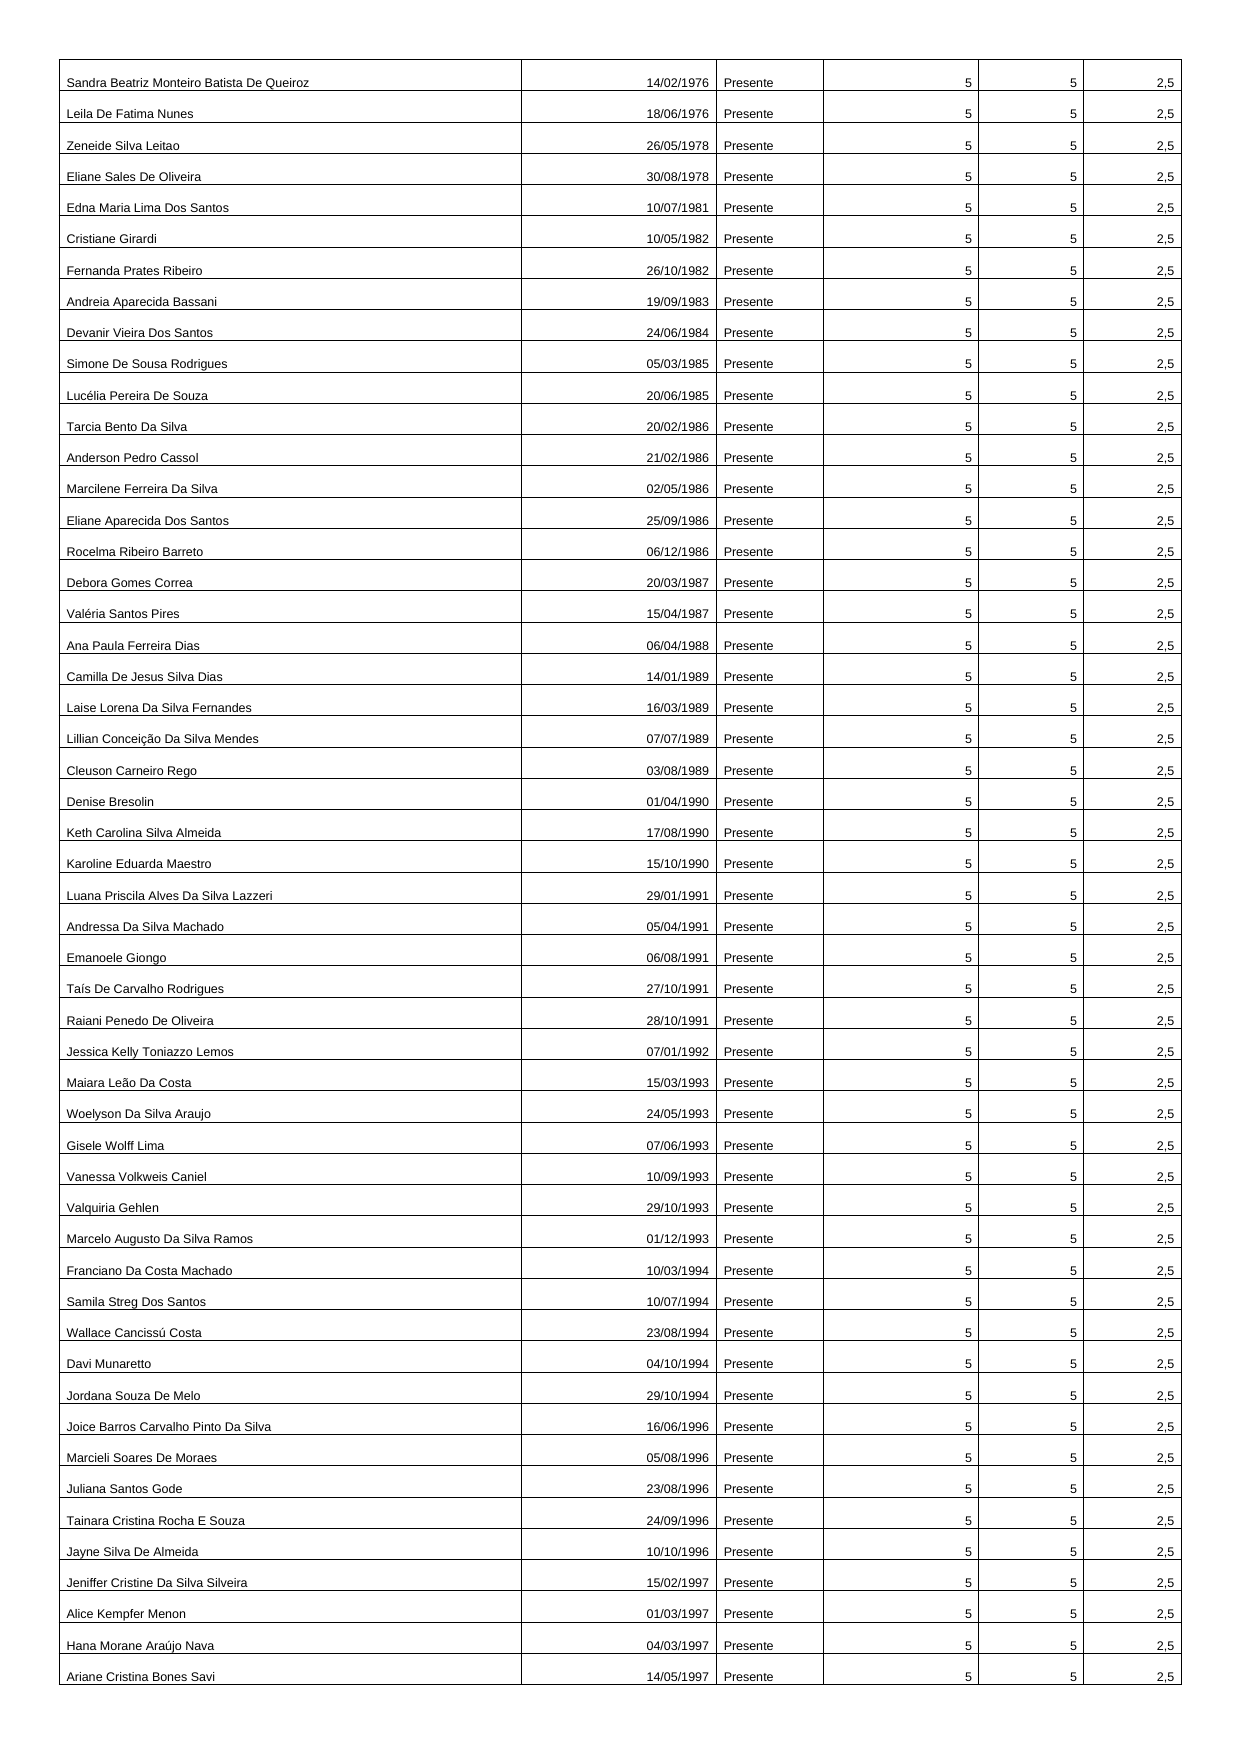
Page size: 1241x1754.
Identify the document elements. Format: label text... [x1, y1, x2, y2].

table_cell Presente [717, 1091, 823, 1122]
table_cell Presente [717, 1279, 823, 1309]
table_cell Edna Maria Lima Dos Santos [60, 185, 521, 215]
table_cell 24/09/1996 [522, 1498, 716, 1528]
table_cell 5 [824, 1529, 978, 1559]
table_cell 2,5 [1084, 1435, 1181, 1465]
table_cell 2,5 [1084, 623, 1181, 653]
table_cell Eliane Aparecida Dos Santos [60, 498, 521, 528]
table_cell 2,5 [1084, 154, 1181, 184]
table_cell Jessica Kelly Toniazzo Lemos [60, 1029, 521, 1059]
table_cell Presente [717, 1185, 823, 1215]
table_cell 5 [824, 998, 978, 1028]
table_cell 5 [979, 529, 1083, 559]
table_cell 5 [979, 1591, 1083, 1622]
table_cell 2,5 [1084, 404, 1181, 434]
table_cell Jayne Silva De Almeida [60, 1529, 521, 1559]
table_cell Presente [717, 279, 823, 309]
table_cell Taís De Carvalho Rodrigues [60, 966, 521, 997]
table_cell 15/03/1993 [522, 1060, 716, 1090]
table_cell 5 [979, 904, 1083, 934]
table_cell 5 [979, 1498, 1083, 1528]
table_cell 01/03/1997 [522, 1591, 716, 1622]
table_cell Presente [717, 810, 823, 840]
table_cell Simone De Sousa Rodrigues [60, 341, 521, 372]
table_cell 2,5 [1084, 560, 1181, 590]
table_cell 5 [824, 279, 978, 309]
table_cell Presente [717, 1248, 823, 1278]
table_cell Anderson Pedro Cassol [60, 435, 521, 465]
table_cell Presente [717, 1154, 823, 1184]
table_cell Camilla De Jesus Silva Dias [60, 654, 521, 684]
table_cell 05/03/1985 [522, 341, 716, 372]
table_cell 2,5 [1084, 1404, 1181, 1434]
table_cell 16/03/1989 [522, 685, 716, 715]
table_cell 5 [824, 373, 978, 403]
table_cell 5 [824, 154, 978, 184]
table_cell Presente [717, 216, 823, 247]
table_cell 10/03/1994 [522, 1248, 716, 1278]
table_cell 10/09/1993 [522, 1154, 716, 1184]
table_cell Maiara Leão Da Costa [60, 1060, 521, 1090]
table_cell 10/07/1994 [522, 1279, 716, 1309]
table_cell Marcilene Ferreira Da Silva [60, 466, 521, 497]
table_cell 5 [824, 1560, 978, 1590]
table_cell 5 [824, 748, 978, 778]
table_cell 5 [824, 91, 978, 122]
table_cell Vanessa Volkweis Caniel [60, 1154, 521, 1184]
table_cell Valéria Santos Pires [60, 591, 521, 622]
table_cell 14/01/1989 [522, 654, 716, 684]
table_cell Presente [717, 654, 823, 684]
table_cell 23/08/1996 [522, 1466, 716, 1497]
table_cell 15/04/1987 [522, 591, 716, 622]
table_cell 26/10/1982 [522, 248, 716, 278]
table_cell 10/05/1982 [522, 216, 716, 247]
table_cell Laise Lorena Da Silva Fernandes [60, 685, 521, 715]
table_cell 01/12/1993 [522, 1216, 716, 1247]
table_cell 2,5 [1084, 91, 1181, 122]
table_cell 5 [979, 1404, 1083, 1434]
table_cell 25/09/1986 [522, 498, 716, 528]
table_cell Presente [717, 1654, 823, 1684]
table_cell Lucélia Pereira De Souza [60, 373, 521, 403]
table_cell 5 [824, 1623, 978, 1653]
table_cell 5 [979, 1216, 1083, 1247]
table_cell Lillian Conceição Da Silva Mendes [60, 716, 521, 747]
table_cell Andressa Da Silva Machado [60, 904, 521, 934]
table_cell 5 [824, 310, 978, 340]
table_cell 01/04/1990 [522, 779, 716, 809]
table_cell 2,5 [1084, 748, 1181, 778]
table_cell Presente [717, 498, 823, 528]
table_cell 2,5 [1084, 685, 1181, 715]
table_cell 5 [979, 60, 1083, 90]
table_cell Presente [717, 966, 823, 997]
table_cell 27/10/1991 [522, 966, 716, 997]
table_cell 16/06/1996 [522, 1404, 716, 1434]
table_cell 5 [824, 716, 978, 747]
table_cell 20/06/1985 [522, 373, 716, 403]
table_cell Presente [717, 1404, 823, 1434]
table_cell 5 [979, 841, 1083, 872]
table_cell 14/02/1976 [522, 60, 716, 90]
table_cell Presente [717, 1060, 823, 1090]
table_cell 5 [979, 873, 1083, 903]
table_cell 2,5 [1084, 998, 1181, 1028]
table_cell 5 [824, 591, 978, 622]
table_cell 5 [979, 435, 1083, 465]
table_cell 5 [824, 60, 978, 90]
table_cell 28/10/1991 [522, 998, 716, 1028]
table_cell 5 [824, 1029, 978, 1059]
table_cell 2,5 [1084, 373, 1181, 403]
table_cell 24/06/1984 [522, 310, 716, 340]
table_cell 2,5 [1084, 435, 1181, 465]
table_cell 5 [979, 1529, 1083, 1559]
table_cell 04/03/1997 [522, 1623, 716, 1653]
table_cell 5 [824, 1341, 978, 1372]
table_cell Sandra Beatriz Monteiro Batista De Queiroz [60, 60, 521, 90]
table_cell 5 [979, 91, 1083, 122]
table_cell 29/01/1991 [522, 873, 716, 903]
table_cell 5 [824, 841, 978, 872]
table_cell 20/02/1986 [522, 404, 716, 434]
table_cell Zeneide Silva Leitao [60, 123, 521, 153]
table_cell 5 [979, 1435, 1083, 1465]
table_cell 5 [979, 404, 1083, 434]
table_cell 5 [824, 873, 978, 903]
table_cell Tarcia Bento Da Silva [60, 404, 521, 434]
table_cell Presente [717, 185, 823, 215]
table_cell 5 [824, 1591, 978, 1622]
table_cell 5 [824, 216, 978, 247]
table_cell 5 [824, 1404, 978, 1434]
table_cell 5 [824, 560, 978, 590]
table_cell 30/08/1978 [522, 154, 716, 184]
table_cell 2,5 [1084, 1498, 1181, 1528]
table_cell Presente [717, 904, 823, 934]
table_cell Presente [717, 1373, 823, 1403]
table_cell 5 [979, 810, 1083, 840]
table_cell Presente [717, 1435, 823, 1465]
table_cell 21/02/1986 [522, 435, 716, 465]
table_cell 5 [979, 654, 1083, 684]
table_cell 24/05/1993 [522, 1091, 716, 1122]
table_cell 5 [979, 716, 1083, 747]
table_cell 5 [979, 1623, 1083, 1653]
table_cell 15/10/1990 [522, 841, 716, 872]
table_cell 5 [979, 498, 1083, 528]
table_cell Leila De Fatima Nunes [60, 91, 521, 122]
table_cell Ana Paula Ferreira Dias [60, 623, 521, 653]
table_cell Presente [717, 435, 823, 465]
table_cell 5 [979, 1060, 1083, 1090]
table_cell 5 [979, 1560, 1083, 1590]
table_cell Cleuson Carneiro Rego [60, 748, 521, 778]
table_cell 5 [979, 935, 1083, 965]
table_cell 26/05/1978 [522, 123, 716, 153]
table_cell Jeniffer Cristine Da Silva Silveira [60, 1560, 521, 1590]
table_cell Wallace Cancissú Costa [60, 1310, 521, 1340]
table_cell Woelyson Da Silva Araujo [60, 1091, 521, 1122]
table_cell 2,5 [1084, 1248, 1181, 1278]
table_cell Presente [717, 373, 823, 403]
table_cell Presente [717, 91, 823, 122]
table_cell 2,5 [1084, 1154, 1181, 1184]
table_cell Hana Morane Araújo Nava [60, 1623, 521, 1653]
table_cell Presente [717, 935, 823, 965]
table_cell Davi Munaretto [60, 1341, 521, 1372]
table_cell 07/06/1993 [522, 1123, 716, 1153]
table_cell 2,5 [1084, 216, 1181, 247]
table_cell 2,5 [1084, 1310, 1181, 1340]
table_cell 2,5 [1084, 1341, 1181, 1372]
table_cell Emanoele Giongo [60, 935, 521, 965]
table_cell 5 [824, 779, 978, 809]
table_cell Valquiria Gehlen [60, 1185, 521, 1215]
table_cell 5 [824, 185, 978, 215]
table_cell 5 [979, 1091, 1083, 1122]
table_cell 2,5 [1084, 1279, 1181, 1309]
table_cell 5 [824, 435, 978, 465]
table_cell 5 [979, 779, 1083, 809]
table_cell Presente [717, 841, 823, 872]
table_cell 5 [824, 1091, 978, 1122]
table_cell Presente [717, 591, 823, 622]
table_cell 5 [824, 935, 978, 965]
table_cell Andreia Aparecida Bassani [60, 279, 521, 309]
table_cell 5 [979, 748, 1083, 778]
table_cell 5 [824, 529, 978, 559]
table_cell 5 [979, 685, 1083, 715]
table_cell 18/06/1976 [522, 91, 716, 122]
table_cell Presente [717, 1123, 823, 1153]
table_cell Presente [717, 873, 823, 903]
table_cell 02/05/1986 [522, 466, 716, 497]
table_cell 10/07/1981 [522, 185, 716, 215]
table_cell 5 [824, 466, 978, 497]
table_cell 2,5 [1084, 498, 1181, 528]
table_cell 5 [824, 904, 978, 934]
table_cell 17/08/1990 [522, 810, 716, 840]
table_cell Presente [717, 529, 823, 559]
table_cell Debora Gomes Correa [60, 560, 521, 590]
table_cell 06/04/1988 [522, 623, 716, 653]
table_cell 2,5 [1084, 810, 1181, 840]
table_cell 05/08/1996 [522, 1435, 716, 1465]
table_cell 5 [824, 623, 978, 653]
table_cell Samila Streg Dos Santos [60, 1279, 521, 1309]
table_cell 2,5 [1084, 779, 1181, 809]
table_cell Presente [717, 154, 823, 184]
table_cell 2,5 [1084, 466, 1181, 497]
table_cell 2,5 [1084, 1060, 1181, 1090]
table_cell 2,5 [1084, 310, 1181, 340]
table_cell Franciano Da Costa Machado [60, 1248, 521, 1278]
table_cell 5 [979, 310, 1083, 340]
table_cell 5 [979, 1154, 1083, 1184]
table_cell 2,5 [1084, 935, 1181, 965]
table_cell Rocelma Ribeiro Barreto [60, 529, 521, 559]
table_cell 2,5 [1084, 716, 1181, 747]
table_cell 29/10/1993 [522, 1185, 716, 1215]
table_cell 23/08/1994 [522, 1310, 716, 1340]
table_cell 2,5 [1084, 185, 1181, 215]
table_cell 06/12/1986 [522, 529, 716, 559]
table_cell 14/05/1997 [522, 1654, 716, 1684]
table_cell Presente [717, 1466, 823, 1497]
table_cell 5 [824, 1435, 978, 1465]
table_cell Presente [717, 998, 823, 1028]
table_cell 5 [824, 1185, 978, 1215]
table_cell Presente [717, 248, 823, 278]
table_cell 2,5 [1084, 904, 1181, 934]
table_cell 5 [979, 560, 1083, 590]
table_cell 2,5 [1084, 1466, 1181, 1497]
table_cell Presente [717, 748, 823, 778]
table_cell 2,5 [1084, 1654, 1181, 1684]
table_cell Presente [717, 1216, 823, 1247]
table_cell Presente [717, 1623, 823, 1653]
table_cell Devanir Vieira Dos Santos [60, 310, 521, 340]
table_cell Gisele Wolff Lima [60, 1123, 521, 1153]
table_cell Presente [717, 1498, 823, 1528]
table_cell Presente [717, 466, 823, 497]
table_cell Presente [717, 1560, 823, 1590]
table_cell 5 [824, 341, 978, 372]
table_cell Marcieli Soares De Moraes [60, 1435, 521, 1465]
table_cell Alice Kempfer Menon [60, 1591, 521, 1622]
table_cell 5 [979, 248, 1083, 278]
table_cell Presente [717, 404, 823, 434]
table_cell 2,5 [1084, 1123, 1181, 1153]
table_cell 2,5 [1084, 1185, 1181, 1215]
table_cell 2,5 [1084, 1623, 1181, 1653]
table_cell 5 [824, 1466, 978, 1497]
table_cell 2,5 [1084, 966, 1181, 997]
table_cell 5 [979, 466, 1083, 497]
table_cell 2,5 [1084, 1216, 1181, 1247]
table_cell Denise Bresolin [60, 779, 521, 809]
table_cell Eliane Sales De Oliveira [60, 154, 521, 184]
table_cell Fernanda Prates Ribeiro [60, 248, 521, 278]
table_cell 5 [979, 373, 1083, 403]
table_cell 5 [979, 341, 1083, 372]
table_cell 2,5 [1084, 279, 1181, 309]
table_cell Raiani Penedo De Oliveira [60, 998, 521, 1028]
table_cell 2,5 [1084, 654, 1181, 684]
table_cell 2,5 [1084, 841, 1181, 872]
table_cell 5 [824, 1654, 978, 1684]
table_cell 2,5 [1084, 529, 1181, 559]
table_cell 5 [979, 1185, 1083, 1215]
table_cell 5 [824, 1154, 978, 1184]
table_cell 2,5 [1084, 873, 1181, 903]
table_cell 5 [824, 1279, 978, 1309]
table_cell 5 [824, 404, 978, 434]
table_cell 5 [979, 1310, 1083, 1340]
table_cell Juliana Santos Gode [60, 1466, 521, 1497]
table_cell 2,5 [1084, 1373, 1181, 1403]
table_cell 5 [979, 623, 1083, 653]
table_cell 5 [824, 123, 978, 153]
table_cell Tainara Cristina Rocha E Souza [60, 1498, 521, 1528]
table_cell 2,5 [1084, 1529, 1181, 1559]
table_cell Presente [717, 310, 823, 340]
table_cell Presente [717, 560, 823, 590]
table_cell 5 [979, 123, 1083, 153]
table_cell Presente [717, 1529, 823, 1559]
table_cell 5 [824, 1373, 978, 1403]
table_cell Marcelo Augusto Da Silva Ramos [60, 1216, 521, 1247]
table_cell 07/01/1992 [522, 1029, 716, 1059]
table_cell Cristiane Girardi [60, 216, 521, 247]
table_cell 5 [824, 1310, 978, 1340]
table_cell 5 [979, 966, 1083, 997]
table_cell 5 [824, 966, 978, 997]
table_cell 19/09/1983 [522, 279, 716, 309]
table_cell 2,5 [1084, 1029, 1181, 1059]
table_cell Presente [717, 685, 823, 715]
table_cell 5 [824, 1060, 978, 1090]
table_cell 03/08/1989 [522, 748, 716, 778]
table_cell 2,5 [1084, 341, 1181, 372]
table_cell 5 [824, 654, 978, 684]
table_cell 5 [979, 1279, 1083, 1309]
table_cell 15/02/1997 [522, 1560, 716, 1590]
table_cell 5 [979, 1123, 1083, 1153]
table_cell 2,5 [1084, 1591, 1181, 1622]
table_cell 04/10/1994 [522, 1341, 716, 1372]
table_cell Presente [717, 779, 823, 809]
table_cell 5 [824, 1123, 978, 1153]
table_cell 5 [824, 498, 978, 528]
table_cell Karoline Eduarda Maestro [60, 841, 521, 872]
table_cell 2,5 [1084, 123, 1181, 153]
table_cell Keth Carolina Silva Almeida [60, 810, 521, 840]
table_cell 5 [979, 1466, 1083, 1497]
table_cell 5 [979, 1373, 1083, 1403]
table_cell 2,5 [1084, 591, 1181, 622]
table_cell 10/10/1996 [522, 1529, 716, 1559]
table_cell 5 [824, 1498, 978, 1528]
table_cell 5 [979, 154, 1083, 184]
table_cell 5 [824, 685, 978, 715]
table_cell Presente [717, 341, 823, 372]
table_cell 2,5 [1084, 1091, 1181, 1122]
table_cell 2,5 [1084, 248, 1181, 278]
table_cell 5 [979, 591, 1083, 622]
table_cell Presente [717, 123, 823, 153]
table_cell 5 [824, 1216, 978, 1247]
table_cell 5 [979, 185, 1083, 215]
table_cell 20/03/1987 [522, 560, 716, 590]
table_cell 07/07/1989 [522, 716, 716, 747]
table_cell 5 [979, 998, 1083, 1028]
table_cell 5 [979, 1654, 1083, 1684]
table_cell 2,5 [1084, 60, 1181, 90]
table_cell Presente [717, 1310, 823, 1340]
table_cell 06/08/1991 [522, 935, 716, 965]
table_cell Presente [717, 623, 823, 653]
table_cell Presente [717, 1341, 823, 1372]
table_cell Presente [717, 1029, 823, 1059]
table_cell 5 [979, 1029, 1083, 1059]
table_cell 5 [824, 248, 978, 278]
table_cell 29/10/1994 [522, 1373, 716, 1403]
table_cell 05/04/1991 [522, 904, 716, 934]
table_cell 5 [824, 810, 978, 840]
table_cell Joice Barros Carvalho Pinto Da Silva [60, 1404, 521, 1434]
table_cell Ariane Cristina Bones Savi [60, 1654, 521, 1684]
table_cell Presente [717, 716, 823, 747]
table_cell 2,5 [1084, 1560, 1181, 1590]
table_cell 5 [979, 279, 1083, 309]
table_cell Presente [717, 1591, 823, 1622]
table_cell 5 [979, 1248, 1083, 1278]
table_cell Presente [717, 60, 823, 90]
table_cell Jordana Souza De Melo [60, 1373, 521, 1403]
table_cell 5 [979, 216, 1083, 247]
table_cell 5 [824, 1248, 978, 1278]
table_cell 5 [979, 1341, 1083, 1372]
table_cell Luana Priscila Alves Da Silva Lazzeri [60, 873, 521, 903]
